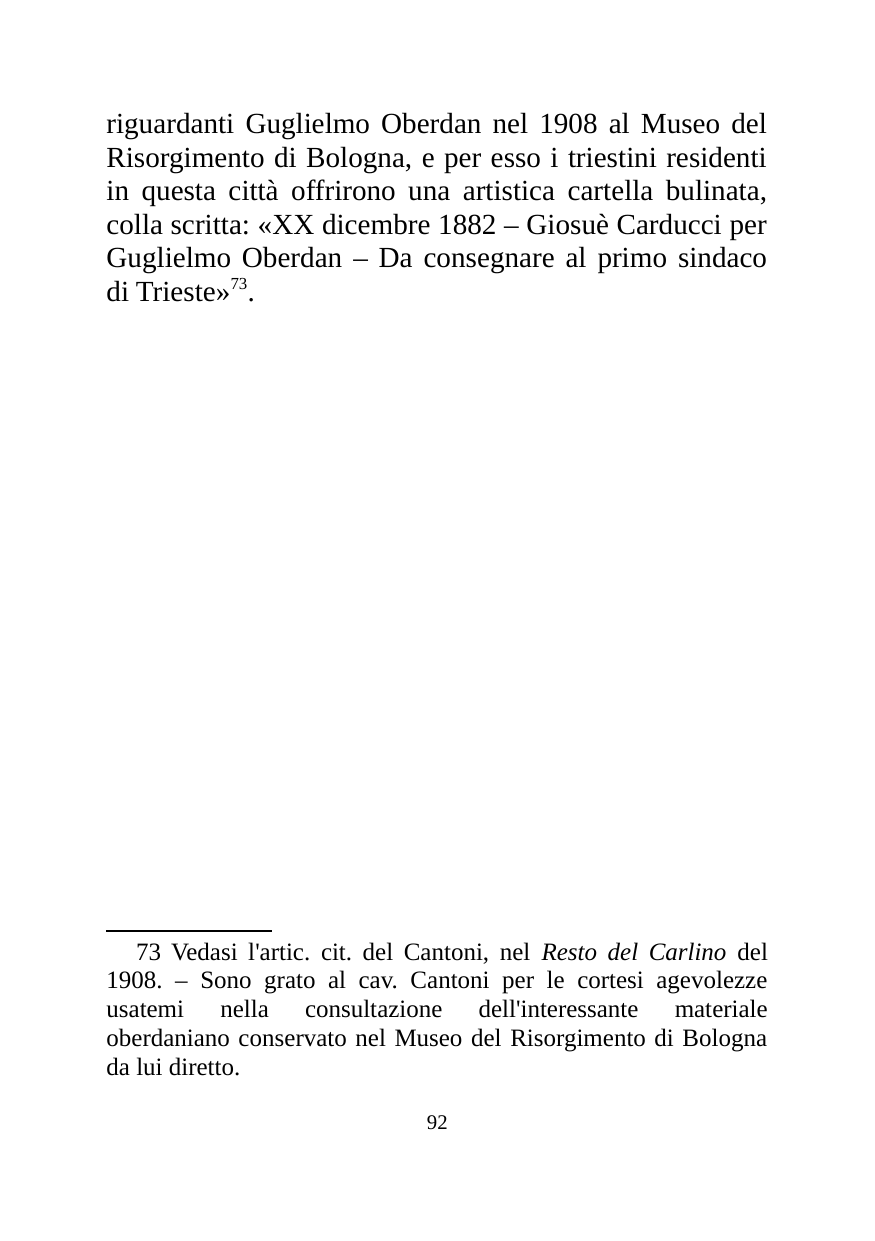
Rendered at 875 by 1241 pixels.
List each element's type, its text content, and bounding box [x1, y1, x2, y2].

text Vedasi l'artic. cit. del Cantoni, nel Resto del Carlino del 1908. – Sono grato al cav. Cantoni per le cortesi agevolezze usatemi nella consultazione dell'interessante materiale oberdaniano conservato nel Museo del Risorgimento di Bologna da lui diretto. [106, 937, 768, 1080]
text riguardanti Guglielmo Oberdan nel 1908 al Museo del Risorgimento di Bologna, e per esso i triestini residenti in questa città offrirono una artistica cartella bulinata, colla scritta: «XX dicembre 1882 – Giosuè Carducci per Guglielmo Oberdan – Da consegnare al primo sindaco di Trieste». [106, 106, 768, 307]
